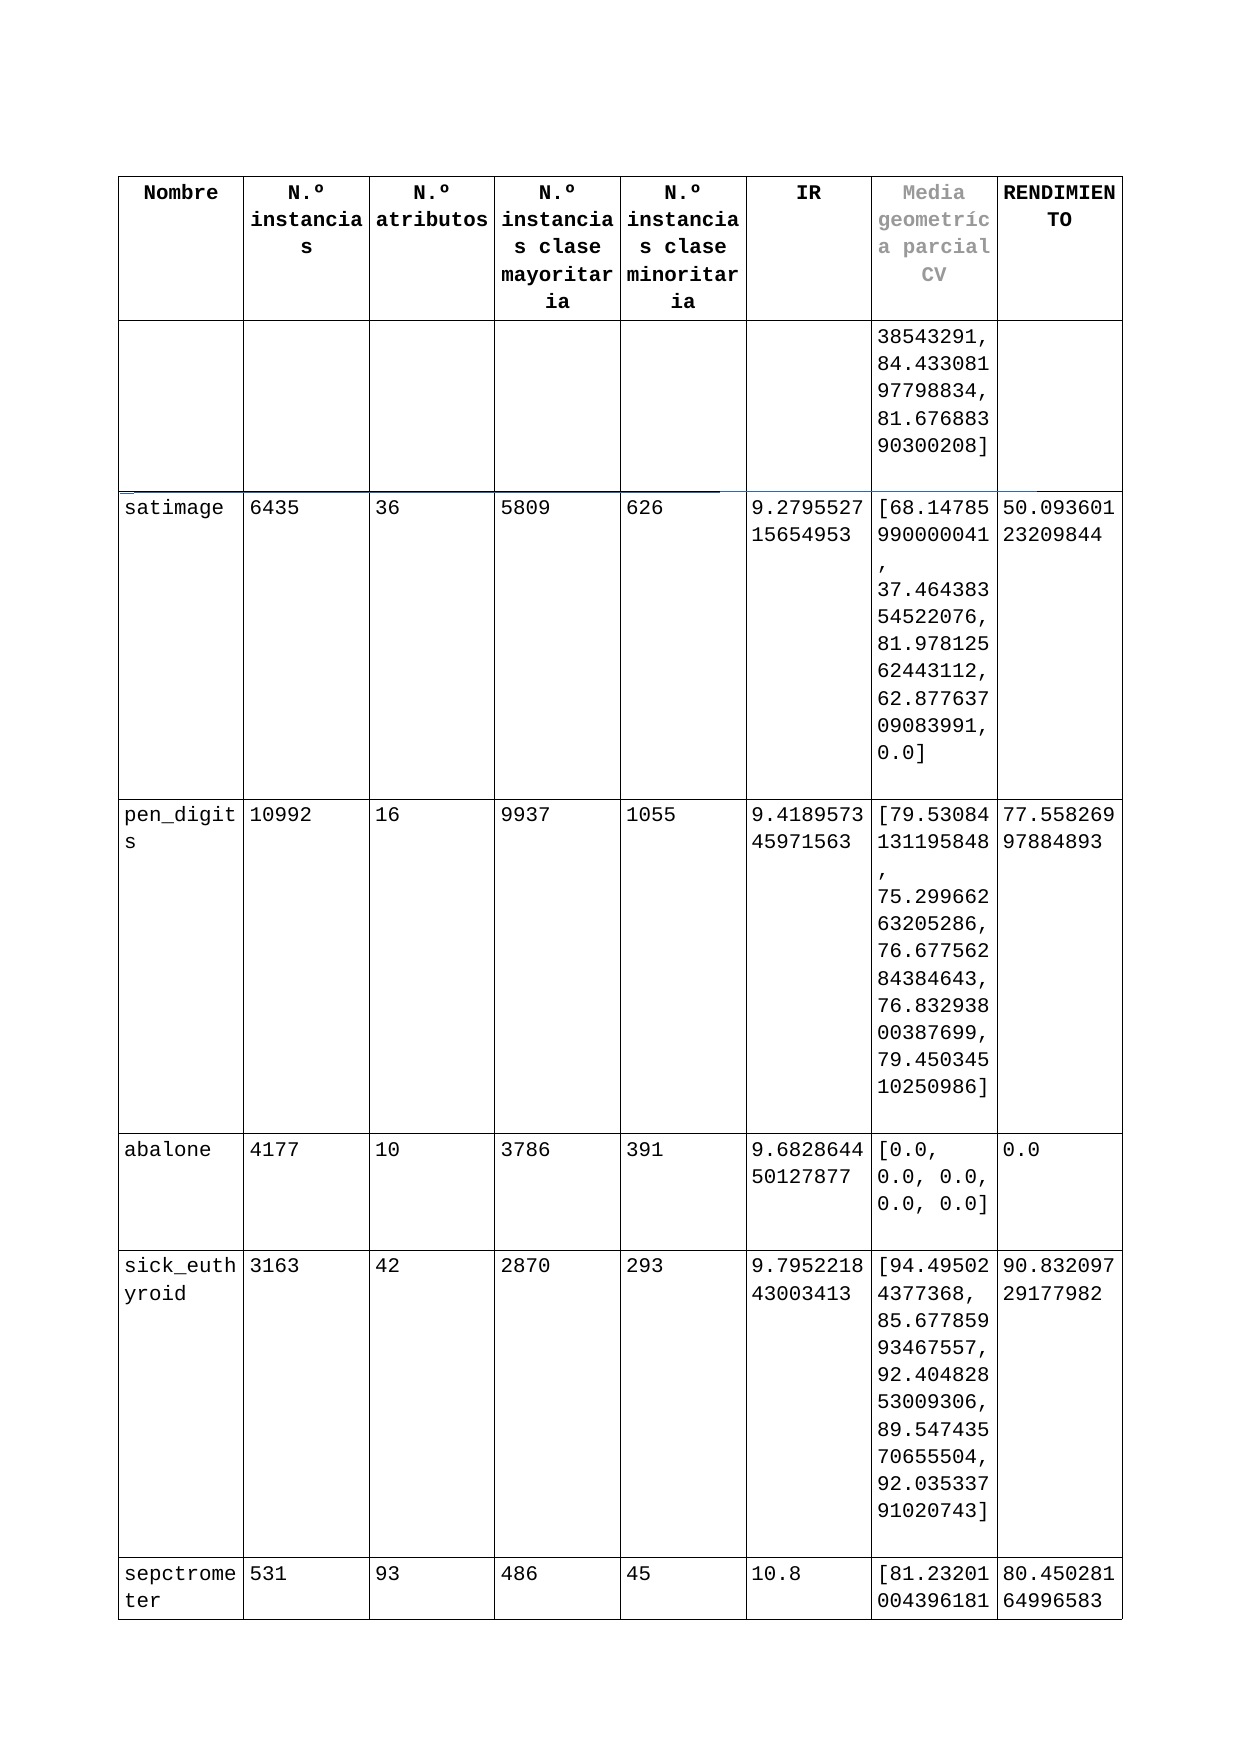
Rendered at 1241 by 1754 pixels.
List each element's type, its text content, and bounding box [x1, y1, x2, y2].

table_cell 42 [370, 1251, 494, 1557]
table_cell [81.23201004396181 [872, 1558, 997, 1619]
table_header N.º instancias clase minoritaria [621, 177, 746, 320]
table_header RENDIMIENTO [998, 177, 1122, 320]
table_header N.º instancias clase mayoritaria [495, 177, 620, 320]
table_cell 6435 [244, 493, 369, 798]
table_cell [79.53084131195848, 75.29966263205286, 76.67756284384643, 76.83293800387699, 79.45034510250986] [872, 800, 997, 1133]
table_cell 3786 [495, 1134, 620, 1249]
table_cell 531 [244, 1558, 369, 1619]
table_cell 10.8 [747, 1558, 871, 1619]
table_cell [0.0, 0.0, 0.0, 0.0, 0.0] [872, 1134, 997, 1249]
table_cell [998, 321, 1122, 491]
table_cell 77.55826997884893 [998, 800, 1122, 1133]
table_cell [244, 321, 369, 491]
table_cell 90.83209729177982 [998, 1251, 1122, 1557]
table_cell [94.495024377368, 85.67785993467557, 92.40482853009306, 89.54743570655504, 92.03533791020743] [872, 1251, 997, 1557]
table_cell 9.418957345971563 [747, 800, 871, 1133]
table_cell 36 [370, 493, 494, 798]
table_cell 4177 [244, 1134, 369, 1249]
table_header Nombre [119, 177, 243, 320]
table_cell 10992 [244, 800, 369, 1133]
table_cell sick_euthyroid [119, 1251, 243, 1557]
table_cell abalone [119, 1134, 243, 1249]
table_cell 9.682864450127877 [747, 1134, 871, 1249]
table_cell [119, 321, 243, 491]
table_cell 626 [621, 492, 746, 798]
table_cell pen_digits [119, 800, 243, 1133]
table_header N.º atributos [370, 177, 494, 320]
table_cell 486 [495, 1558, 620, 1619]
table_cell 3163 [244, 1251, 369, 1557]
table_cell 80.45028164996583 [998, 1558, 1122, 1619]
table_cell 38543291, 84.43308197798834, 81.67688390300208] [872, 321, 997, 491]
table_cell 1055 [621, 800, 746, 1133]
table_cell 10 [370, 1134, 494, 1249]
table_cell 0.0 [998, 1134, 1122, 1249]
table_cell 2870 [495, 1251, 620, 1557]
table_cell 45 [621, 1558, 746, 1619]
table_cell 391 [621, 1134, 746, 1249]
table_cell [621, 321, 746, 491]
table_cell 50.09360123209844 [998, 492, 1122, 798]
table_cell 9.279552715654953 [747, 492, 871, 798]
table_cell 16 [370, 800, 494, 1133]
table_cell [495, 321, 620, 491]
table_header N.º instancias [244, 177, 369, 320]
table_cell sepctrometer [119, 1558, 243, 1619]
table_cell satimage [119, 492, 243, 798]
table_cell 93 [370, 1558, 494, 1619]
table_cell [747, 321, 871, 491]
table_cell 5809 [495, 493, 620, 798]
table_header Media geometríca parcial CV [872, 177, 997, 320]
table_cell 9937 [495, 800, 620, 1133]
table_cell 9.795221843003413 [747, 1251, 871, 1557]
table_header IR [747, 177, 871, 320]
table_cell [68.14785990000041, 37.46438354522076, 81.97812562443112, 62.87763709083991, 0.0] [872, 492, 997, 798]
table_cell 293 [621, 1251, 746, 1557]
table_cell [370, 321, 494, 491]
